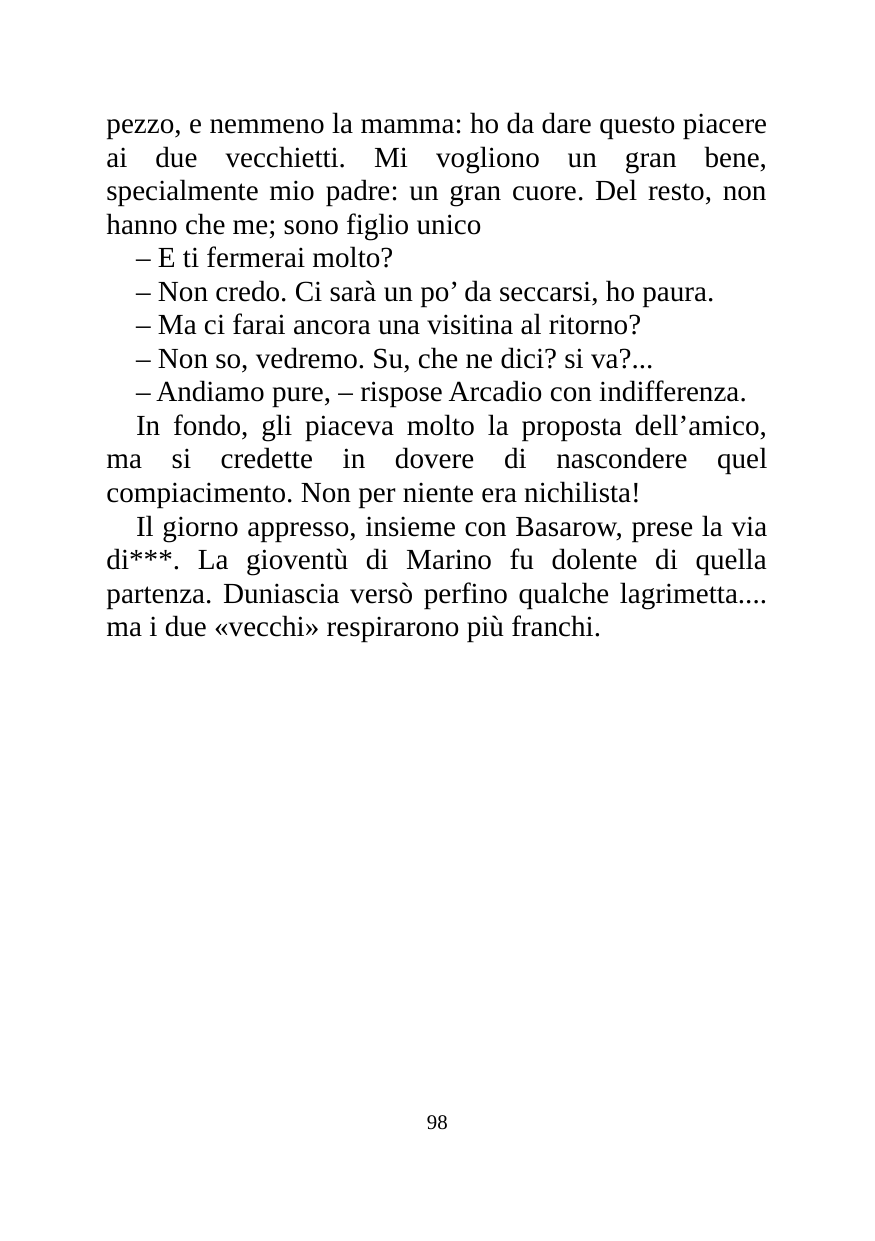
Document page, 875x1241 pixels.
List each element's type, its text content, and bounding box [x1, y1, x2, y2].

text – Ma ci farai ancora una visitina al ritorno? [106, 307, 768, 341]
text pezzo, e nemmeno la mamma: ho da dare questo piacere ai due vecchietti. Mi vogliono un gran bene, specialmente mio padre: un gran cuore. Del resto, non hanno che me; sono figlio unico [106, 106, 768, 240]
text – Non credo. Ci sarà un po’ da seccarsi, ho paura. [106, 274, 768, 307]
text Il giorno appresso, insieme con Basarow, prese la via di***. La gioventù di Marino fu dolente di quella partenza. Duniascia versò perfino qualche lagrimetta.... ma i due «vecchi» respirarono più franchi. [106, 509, 768, 643]
text In fondo, gli piaceva molto la proposta dell’amico, ma si credette in dovere di nascondere quel compiacimento. Non per niente era nichilista! [106, 408, 768, 509]
text – Andiamo pure, – rispose Arcadio con indifferenza. [106, 374, 768, 408]
text – Non so, vedremo. Su, che ne dici? si va?... [106, 341, 768, 374]
text – E ti fermerai molto? [106, 240, 768, 274]
